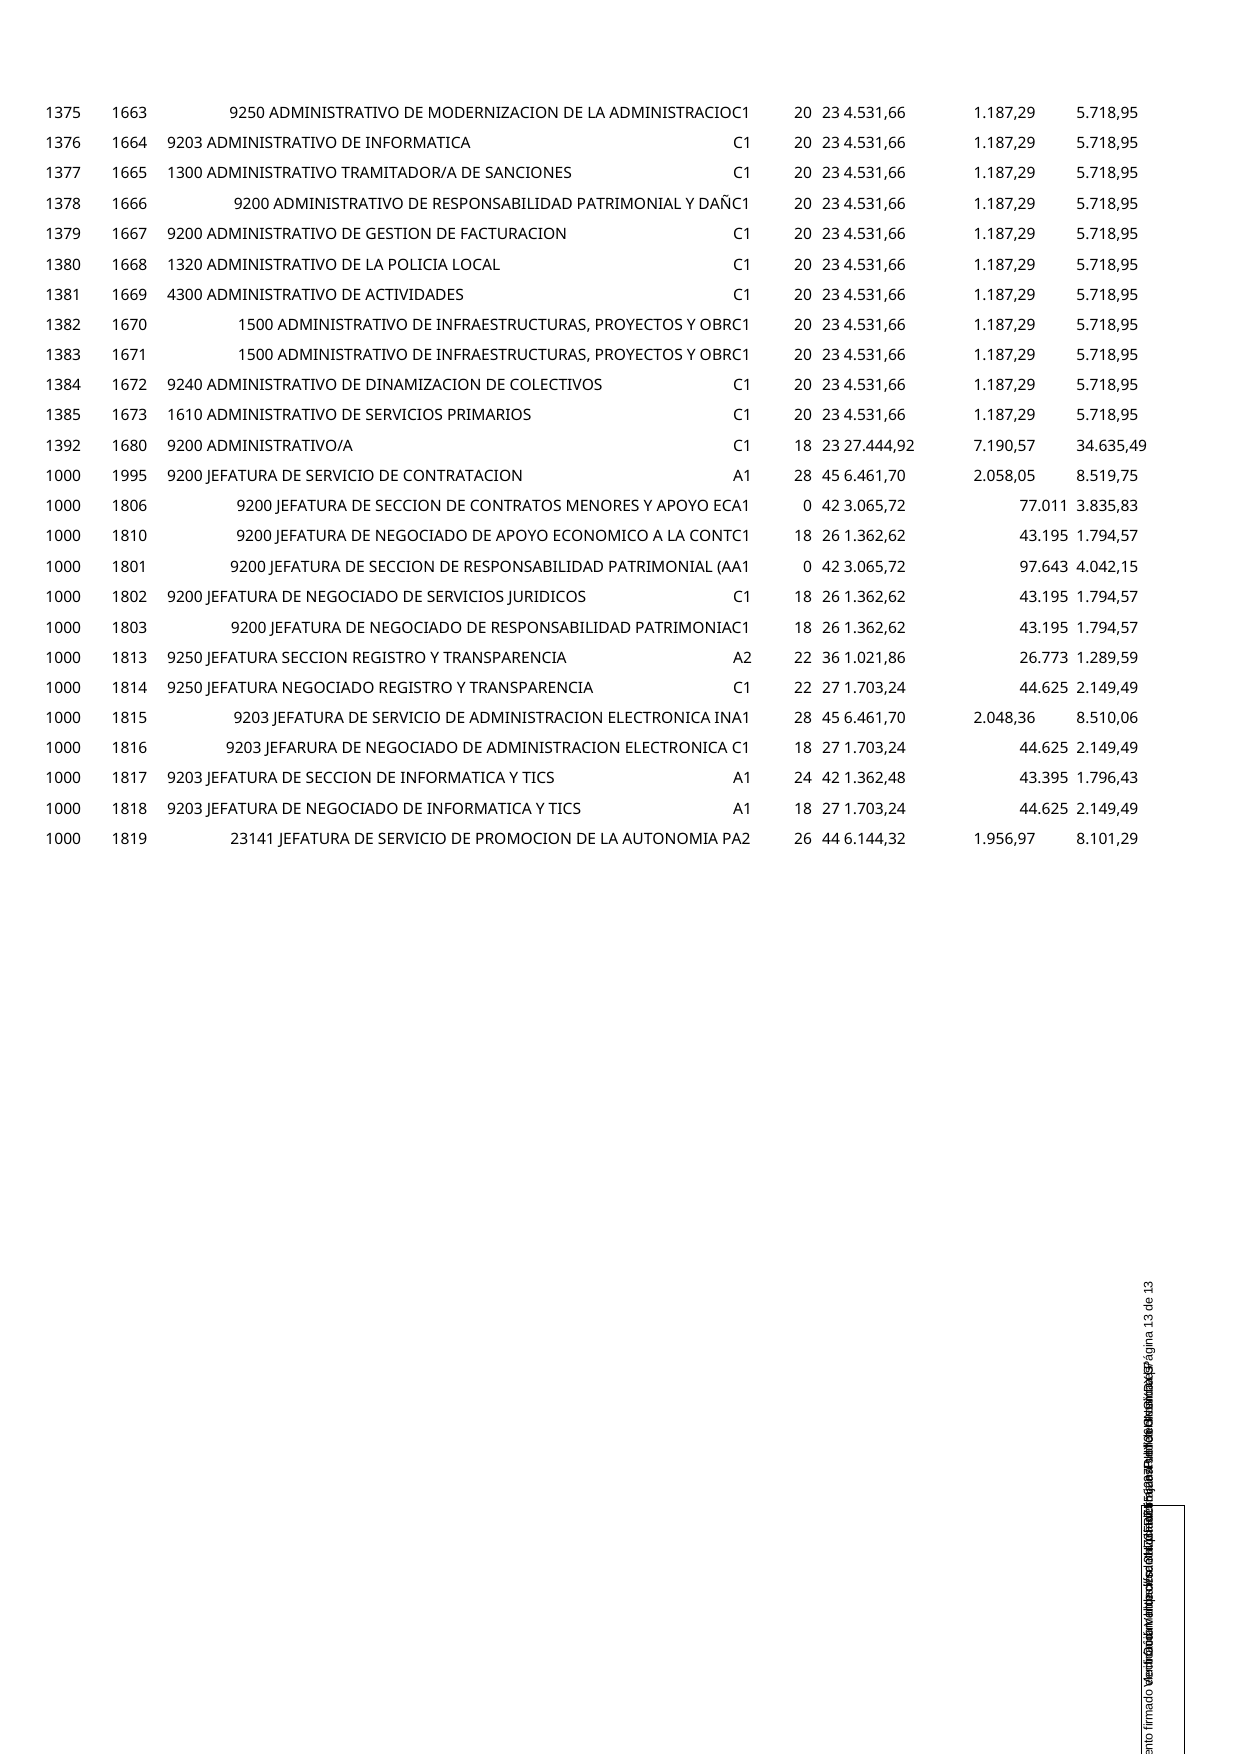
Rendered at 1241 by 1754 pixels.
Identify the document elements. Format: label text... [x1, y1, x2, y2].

table_cell 1.187,29 [946, 98, 1072, 128]
table_cell 18 [768, 612, 812, 642]
table_cell 28 [768, 703, 812, 733]
table_cell 4.042,15 [1072, 551, 1180, 582]
table_cell 3.835,83 [1072, 491, 1180, 521]
table_cell 44 6.144,32 [812, 824, 946, 854]
table_cell 20 [768, 280, 812, 309]
table_cell 23 4.531,66 [812, 159, 946, 188]
table_cell 1673 [92, 400, 167, 430]
table_cell 4300 ADMINISTRATIVO DE ACTIVIDADES C1 [167, 280, 768, 309]
table_cell 1813 [92, 643, 167, 672]
table_cell 42 3.065,72 [812, 491, 946, 521]
table_cell 5.718,95 [1072, 370, 1180, 400]
table_cell 1000 [34, 794, 92, 824]
table_cell 5.718,95 [1072, 310, 1180, 340]
table_cell 1384 [34, 370, 92, 400]
table_cell 20 [768, 159, 812, 188]
table_cell 9250 JEFATURA SECCION REGISTRO Y TRANSPARENCIA A2 [167, 643, 768, 672]
table_cell 1320 ADMINISTRATIVO DE LA POLICIA LOCAL C1 [167, 249, 768, 279]
table_cell 1385 [34, 400, 92, 430]
table_cell 1.794,57 [1072, 521, 1180, 551]
table_cell 23 27.444,92 [812, 430, 946, 461]
table_cell 42 3.065,72 [812, 551, 946, 582]
table_cell 1.794,57 [1072, 612, 1180, 642]
table_cell 24 [768, 764, 812, 793]
table_cell 1672 [92, 370, 167, 400]
table_cell 18 [768, 582, 812, 612]
table_cell 1.187,29 [946, 400, 1072, 430]
table_cell 5.718,95 [1072, 249, 1180, 279]
table_cell 2.149,49 [1072, 794, 1180, 824]
table_cell 20 [768, 98, 812, 128]
table_cell 1500 ADMINISTRATIVO DE INFRAESTRUCTURAS, PROYECTOS Y OBRC1 [167, 340, 768, 370]
table_cell 27 1.703,24 [812, 794, 946, 824]
table_cell 1817 [92, 764, 167, 793]
table_cell 1995 [92, 461, 167, 491]
table_cell 1378 [34, 189, 92, 219]
table_cell 0 [768, 551, 812, 582]
table_cell 20 [768, 219, 812, 249]
table_cell 23 4.531,66 [812, 189, 946, 219]
table_cell 9203 JEFARURA DE NEGOCIADO DE ADMINISTRACION ELECTRONICA C1 [167, 733, 768, 763]
table_cell 1802 [92, 582, 167, 612]
table_cell 26 1.362,62 [812, 582, 946, 612]
table_cell 1.796,43 [1072, 764, 1180, 793]
table_cell 0 [768, 491, 812, 521]
table_cell 9200 ADMINISTRATIVO DE RESPONSABILIDAD PATRIMONIAL Y DAÑC1 [167, 189, 768, 219]
table_cell 9200 JEFATURA DE SERVICIO DE CONTRATACION A1 [167, 461, 768, 491]
table_cell 1667 [92, 219, 167, 249]
table_cell 5.718,95 [1072, 189, 1180, 219]
table_cell 97.643 [946, 551, 1072, 582]
table_cell 1000 [34, 703, 92, 733]
table_cell 1379 [34, 219, 92, 249]
table_cell 43.195 [946, 521, 1072, 551]
table_cell 9250 ADMINISTRATIVO DE MODERNIZACION DE LA ADMINISTRACIOC1 [167, 98, 768, 128]
table_cell 20 [768, 400, 812, 430]
table_cell 28 [768, 461, 812, 491]
table_cell 18 [768, 733, 812, 763]
table_cell 43.195 [946, 612, 1072, 642]
table_cell 22 [768, 673, 812, 703]
table_cell 23 4.531,66 [812, 370, 946, 400]
table_cell 2.149,49 [1072, 733, 1180, 763]
table_cell 26 1.362,62 [812, 521, 946, 551]
table_cell 1668 [92, 249, 167, 279]
table_cell 1000 [34, 551, 92, 582]
table_cell 1.187,29 [946, 128, 1072, 158]
table_cell 1670 [92, 310, 167, 340]
table_cell 5.718,95 [1072, 128, 1180, 158]
table_cell 1801 [92, 551, 167, 582]
table_cell 1382 [34, 310, 92, 340]
table_cell 18 [768, 430, 812, 461]
table_cell 1663 [92, 98, 167, 128]
table_cell 5.718,95 [1072, 280, 1180, 309]
table_cell 1000 [34, 643, 92, 672]
table_cell 2.048,36 [946, 703, 1072, 733]
table_cell 23141 JEFATURA DE SERVICIO DE PROMOCION DE LA AUTONOMIA PA2 [167, 824, 768, 854]
table_cell 27 1.703,24 [812, 733, 946, 763]
table_cell 1.956,97 [946, 824, 1072, 854]
table_cell 8.101,29 [1072, 824, 1180, 854]
table_cell 9200 JEFATURA DE NEGOCIADO DE APOYO ECONOMICO A LA CONTC1 [167, 521, 768, 551]
table_cell 1300 ADMINISTRATIVO TRAMITADOR/A DE SANCIONES C1 [167, 159, 768, 188]
table_cell 1671 [92, 340, 167, 370]
table_cell 1377 [34, 159, 92, 188]
table_cell 9203 JEFATURA DE SECCION DE INFORMATICA Y TICS A1 [167, 764, 768, 793]
table_cell 1818 [92, 794, 167, 824]
table_cell 5.718,95 [1072, 98, 1180, 128]
table_cell 1680 [92, 430, 167, 461]
table_cell 1664 [92, 128, 167, 158]
table_cell 1.187,29 [946, 340, 1072, 370]
table_cell 1383 [34, 340, 92, 370]
table_cell 9200 JEFATURA DE SECCION DE CONTRATOS MENORES Y APOYO ECA1 [167, 491, 768, 521]
table_cell 77.011 [946, 491, 1072, 521]
table_cell 42 1.362,48 [812, 764, 946, 793]
table_cell 1000 [34, 491, 92, 521]
table_cell 1806 [92, 491, 167, 521]
table_cell 5.718,95 [1072, 219, 1180, 249]
table_cell 1000 [34, 582, 92, 612]
table_cell 44.625 [946, 733, 1072, 763]
table_cell 1.187,29 [946, 280, 1072, 309]
table_cell 5.718,95 [1072, 340, 1180, 370]
table_cell 1375 [34, 98, 92, 128]
table_cell 9200 JEFATURA DE NEGOCIADO DE SERVICIOS JURIDICOS C1 [167, 582, 768, 612]
table_cell 23 4.531,66 [812, 219, 946, 249]
table_cell 26 [768, 824, 812, 854]
table_cell 5.718,95 [1072, 400, 1180, 430]
table_cell 22 [768, 643, 812, 672]
table_cell 1814 [92, 673, 167, 703]
table_cell 43.395 [946, 764, 1072, 793]
table_cell 1376 [34, 128, 92, 158]
table_cell 27 1.703,24 [812, 673, 946, 703]
table_cell 20 [768, 128, 812, 158]
table_cell 23 4.531,66 [812, 400, 946, 430]
table_cell 9240 ADMINISTRATIVO DE DINAMIZACION DE COLECTIVOS C1 [167, 370, 768, 400]
table_cell 1380 [34, 249, 92, 279]
table_cell 45 6.461,70 [812, 461, 946, 491]
table_cell 20 [768, 189, 812, 219]
table_cell 1000 [34, 673, 92, 703]
table_cell 45 6.461,70 [812, 703, 946, 733]
table_cell 23 4.531,66 [812, 98, 946, 128]
table_cell 23 4.531,66 [812, 249, 946, 279]
table_cell 1000 [34, 824, 92, 854]
table_cell 1000 [34, 612, 92, 642]
table_cell 18 [768, 521, 812, 551]
table_cell 44.625 [946, 673, 1072, 703]
table_cell 9200 ADMINISTRATIVO DE GESTION DE FACTURACION C1 [167, 219, 768, 249]
table_cell 1000 [34, 733, 92, 763]
table_cell 20 [768, 310, 812, 340]
table_cell 1000 [34, 461, 92, 491]
table_cell 23 4.531,66 [812, 128, 946, 158]
table_cell 1610 ADMINISTRATIVO DE SERVICIOS PRIMARIOS C1 [167, 400, 768, 430]
table_cell 9200 JEFATURA DE SECCION DE RESPONSABILIDAD PATRIMONIAL (AA1 [167, 551, 768, 582]
table_cell 1819 [92, 824, 167, 854]
table_cell 1392 [34, 430, 92, 461]
table_cell 36 1.021,86 [812, 643, 946, 672]
table_cell 1.187,29 [946, 219, 1072, 249]
table_cell 9203 JEFATURA DE NEGOCIADO DE INFORMATICA Y TICS A1 [167, 794, 768, 824]
table_cell 1.187,29 [946, 159, 1072, 188]
table_cell 26.773 [946, 643, 1072, 672]
table_cell 1500 ADMINISTRATIVO DE INFRAESTRUCTURAS, PROYECTOS Y OBRC1 [167, 310, 768, 340]
table_cell 1381 [34, 280, 92, 309]
table_cell 1810 [92, 521, 167, 551]
table_cell 9203 ADMINISTRATIVO DE INFORMATICA C1 [167, 128, 768, 158]
table_cell 23 4.531,66 [812, 280, 946, 309]
table_cell 1666 [92, 189, 167, 219]
table_cell 1000 [34, 521, 92, 551]
table_cell 9200 ADMINISTRATIVO/A C1 [167, 430, 768, 461]
table_cell 1803 [92, 612, 167, 642]
table_cell 20 [768, 340, 812, 370]
table_cell 23 4.531,66 [812, 310, 946, 340]
table_cell 8.519,75 [1072, 461, 1180, 491]
table_cell 2.058,05 [946, 461, 1072, 491]
table_cell 34.635,49 [1072, 430, 1180, 461]
table_cell 1.794,57 [1072, 582, 1180, 612]
table_cell 43.195 [946, 582, 1072, 612]
table_cell 20 [768, 370, 812, 400]
table_cell 1665 [92, 159, 167, 188]
table_cell 20 [768, 249, 812, 279]
table_cell 1.187,29 [946, 370, 1072, 400]
table_cell 2.149,49 [1072, 673, 1180, 703]
table_cell 1.289,59 [1072, 643, 1180, 672]
table_cell 8.510,06 [1072, 703, 1180, 733]
table_cell 5.718,95 [1072, 159, 1180, 188]
table_cell 23 4.531,66 [812, 340, 946, 370]
table_cell 9200 JEFATURA DE NEGOCIADO DE RESPONSABILIDAD PATRIMONIAC1 [167, 612, 768, 642]
table_cell 1000 [34, 764, 92, 793]
table_cell 9250 JEFATURA NEGOCIADO REGISTRO Y TRANSPARENCIA C1 [167, 673, 768, 703]
table_cell 1.187,29 [946, 249, 1072, 279]
table_cell 1816 [92, 733, 167, 763]
table_cell 1815 [92, 703, 167, 733]
table_cell 1.187,29 [946, 189, 1072, 219]
table_cell 18 [768, 794, 812, 824]
table_cell 7.190,57 [946, 430, 1072, 461]
table_cell 9203 JEFATURA DE SERVICIO DE ADMINISTRACION ELECTRONICA INA1 [167, 703, 768, 733]
table_cell 1.187,29 [946, 310, 1072, 340]
table_cell 1669 [92, 280, 167, 309]
table_cell 44.625 [946, 794, 1072, 824]
table_cell 26 1.362,62 [812, 612, 946, 642]
